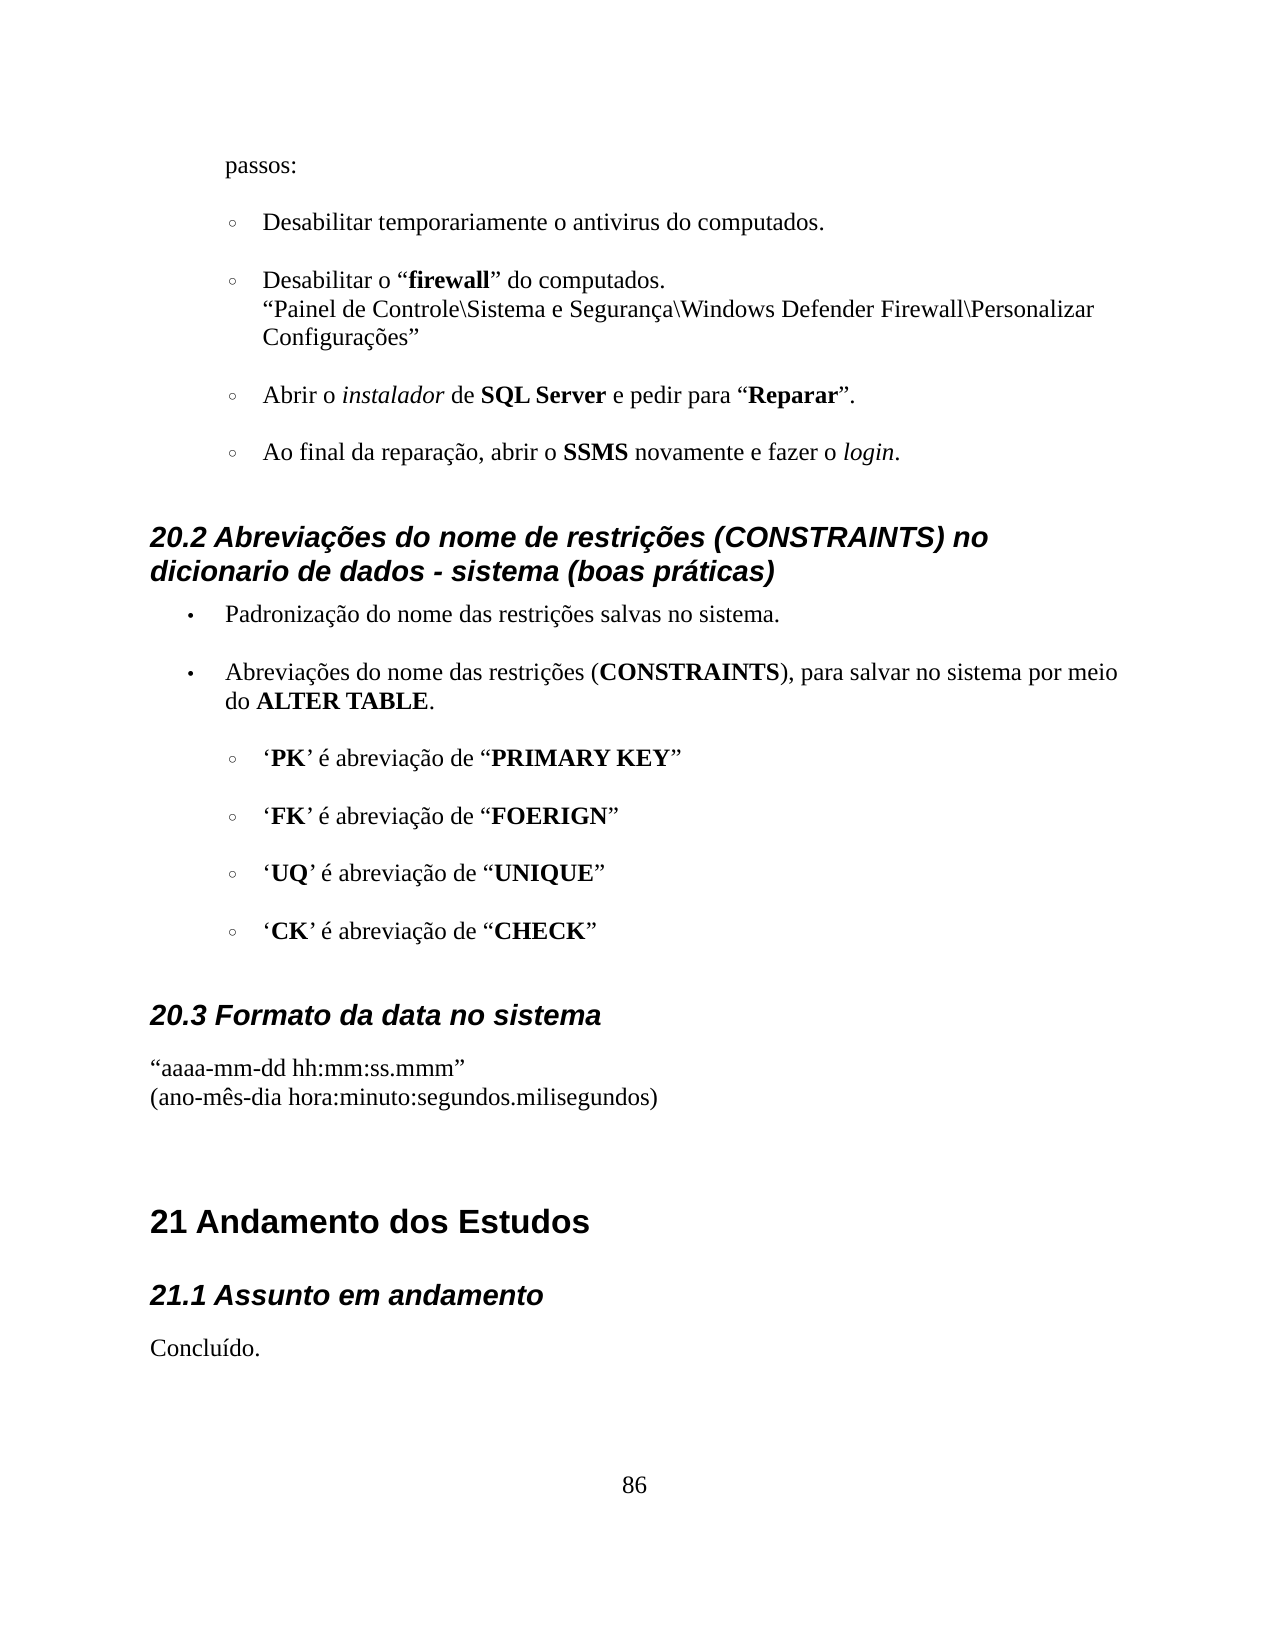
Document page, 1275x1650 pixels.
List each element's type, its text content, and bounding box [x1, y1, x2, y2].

list ‘FK’ é abreviação de “FOERIGN” [225, 801, 1125, 858]
text Concluído. [150, 1333, 1125, 1391]
list ‘CK’ é abreviação de “CHECK” [225, 916, 1125, 973]
list Desabilitar o “firewall” do computados. “Painel de Controle\Sistema e Segurança\Windows Defender Firewall\Personalizar Configurações” [225, 265, 1125, 380]
subtitle 20.3 Formato da data no sistema [150, 998, 1125, 1032]
subtitle 20.2 Abreviações do nome de restrições (CONSTRAINTS) no dicionario de dados - sistema (boas práticas) [150, 520, 1125, 587]
list ‘UQ’ é abreviação de “UNIQUE” [225, 858, 1125, 916]
list Abrir o instalador de SQL Server e pedir para “Reparar”. [225, 380, 1125, 437]
subtitle 21 Andamento dos Estudos [150, 1202, 1125, 1241]
list Padronização do nome das restrições salvas no sistema. [187, 599, 1125, 657]
list Desabilitar temporariamente o antivirus do computados. [225, 207, 1125, 265]
subtitle 21.1 Assunto em andamento [150, 1278, 1125, 1312]
text “aaaa-mm-dd hh:mm:ss.mmm” (ano-mês-dia hora:minuto:segundos.milisegundos) [150, 1053, 1125, 1139]
list Abreviações do nome das restrições (CONSTRAINTS), para salvar no sistema por meio do ALTER TABLE. [187, 657, 1125, 743]
list ‘PK’ é abreviação de “PRIMARY KEY” [225, 743, 1125, 801]
list Ao final da reparação, abrir o SSMS novamente e fazer o login. [225, 437, 1125, 495]
list passos: [187, 150, 1125, 207]
